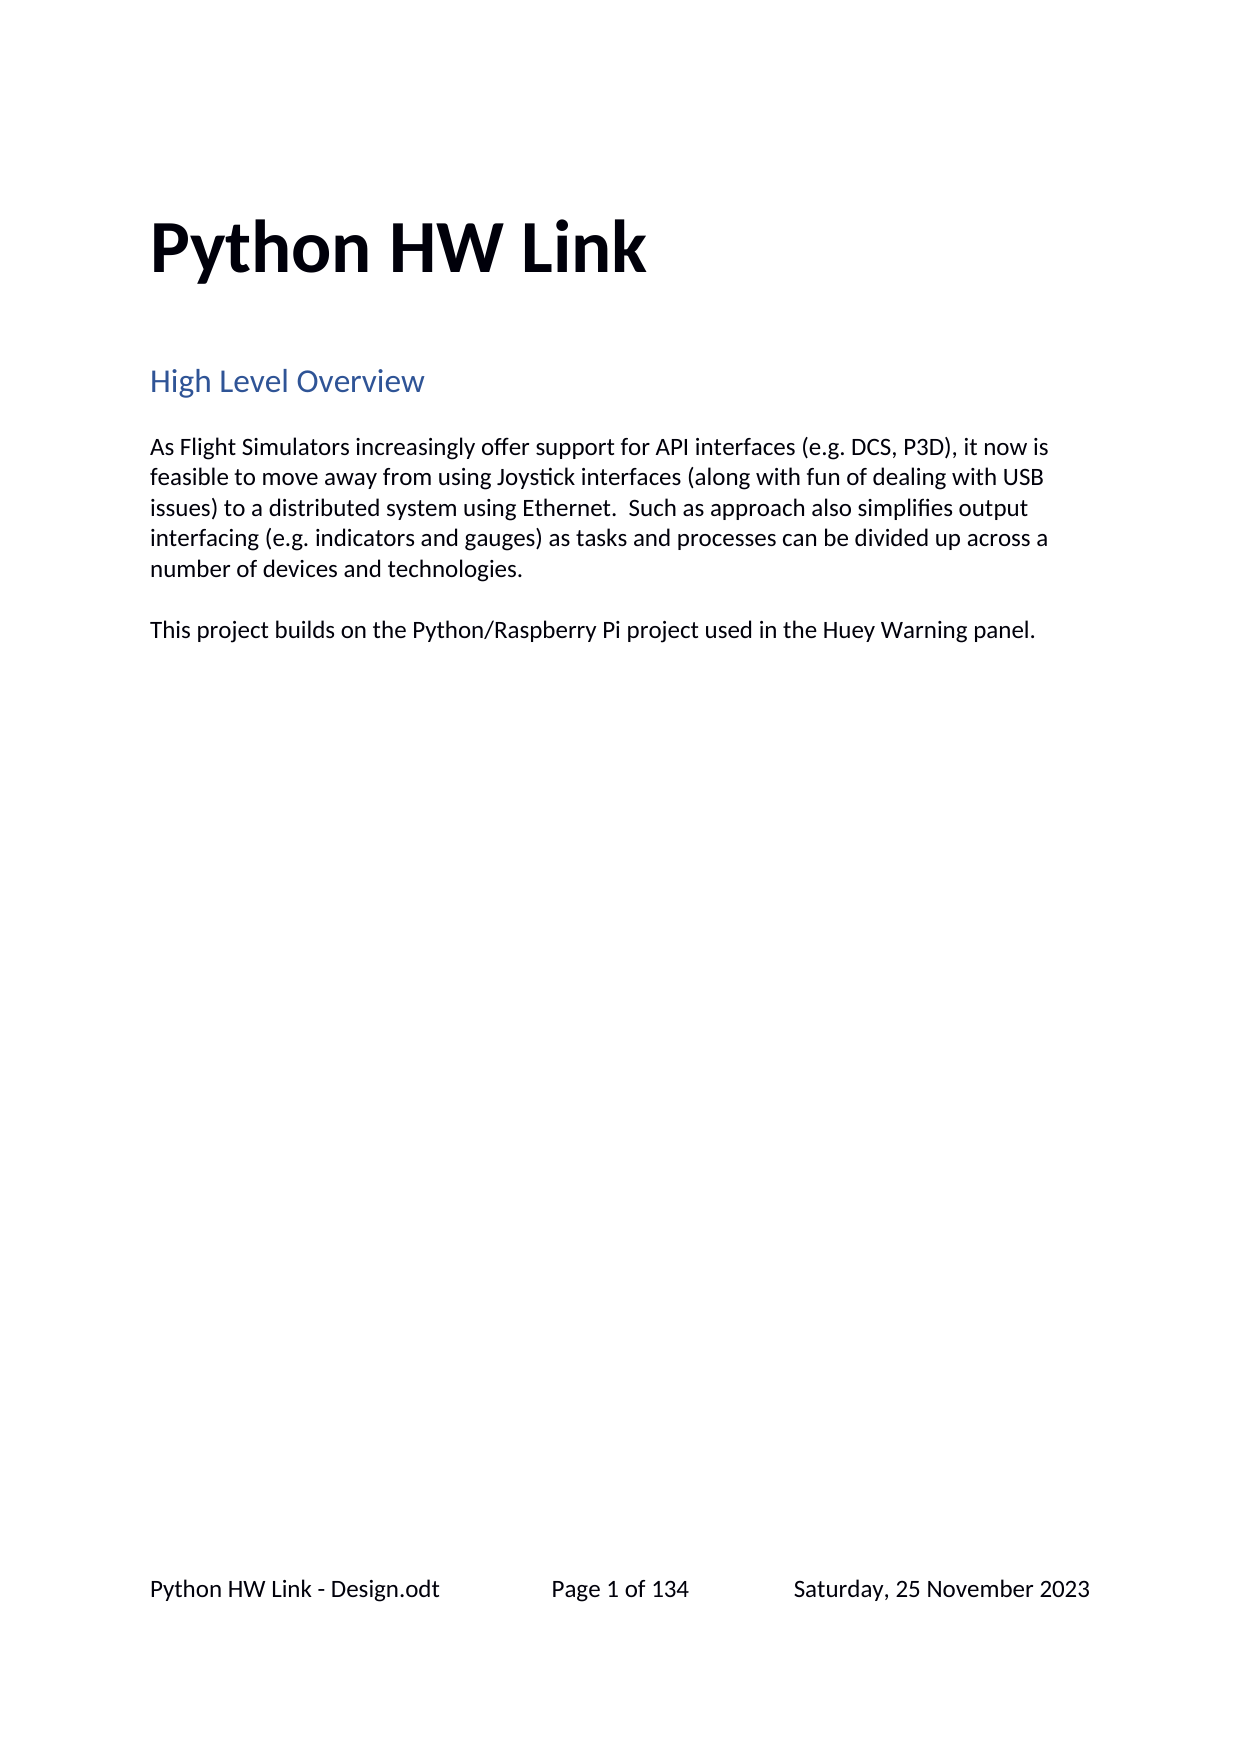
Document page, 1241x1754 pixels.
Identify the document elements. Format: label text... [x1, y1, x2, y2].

text As Flight Simulators increasingly offer support for API interfaces (e.g. DCS, P3D), it now is feasible to move away from using Joystick interfaces (along with fun of dealing with USB issues) to a distributed system using Ethernet. Such as approach also simplifies output interfacing (e.g. indicators and gauges) as tasks and processes can be divided up across a number of devices and technologies. [150, 431, 1090, 583]
title Python HW Link [150, 200, 1090, 292]
subtitle High Level Overview [150, 359, 1090, 400]
text This project builds on the Python/Raspberry Pi project used in the Huey Warning panel. [150, 614, 1090, 644]
